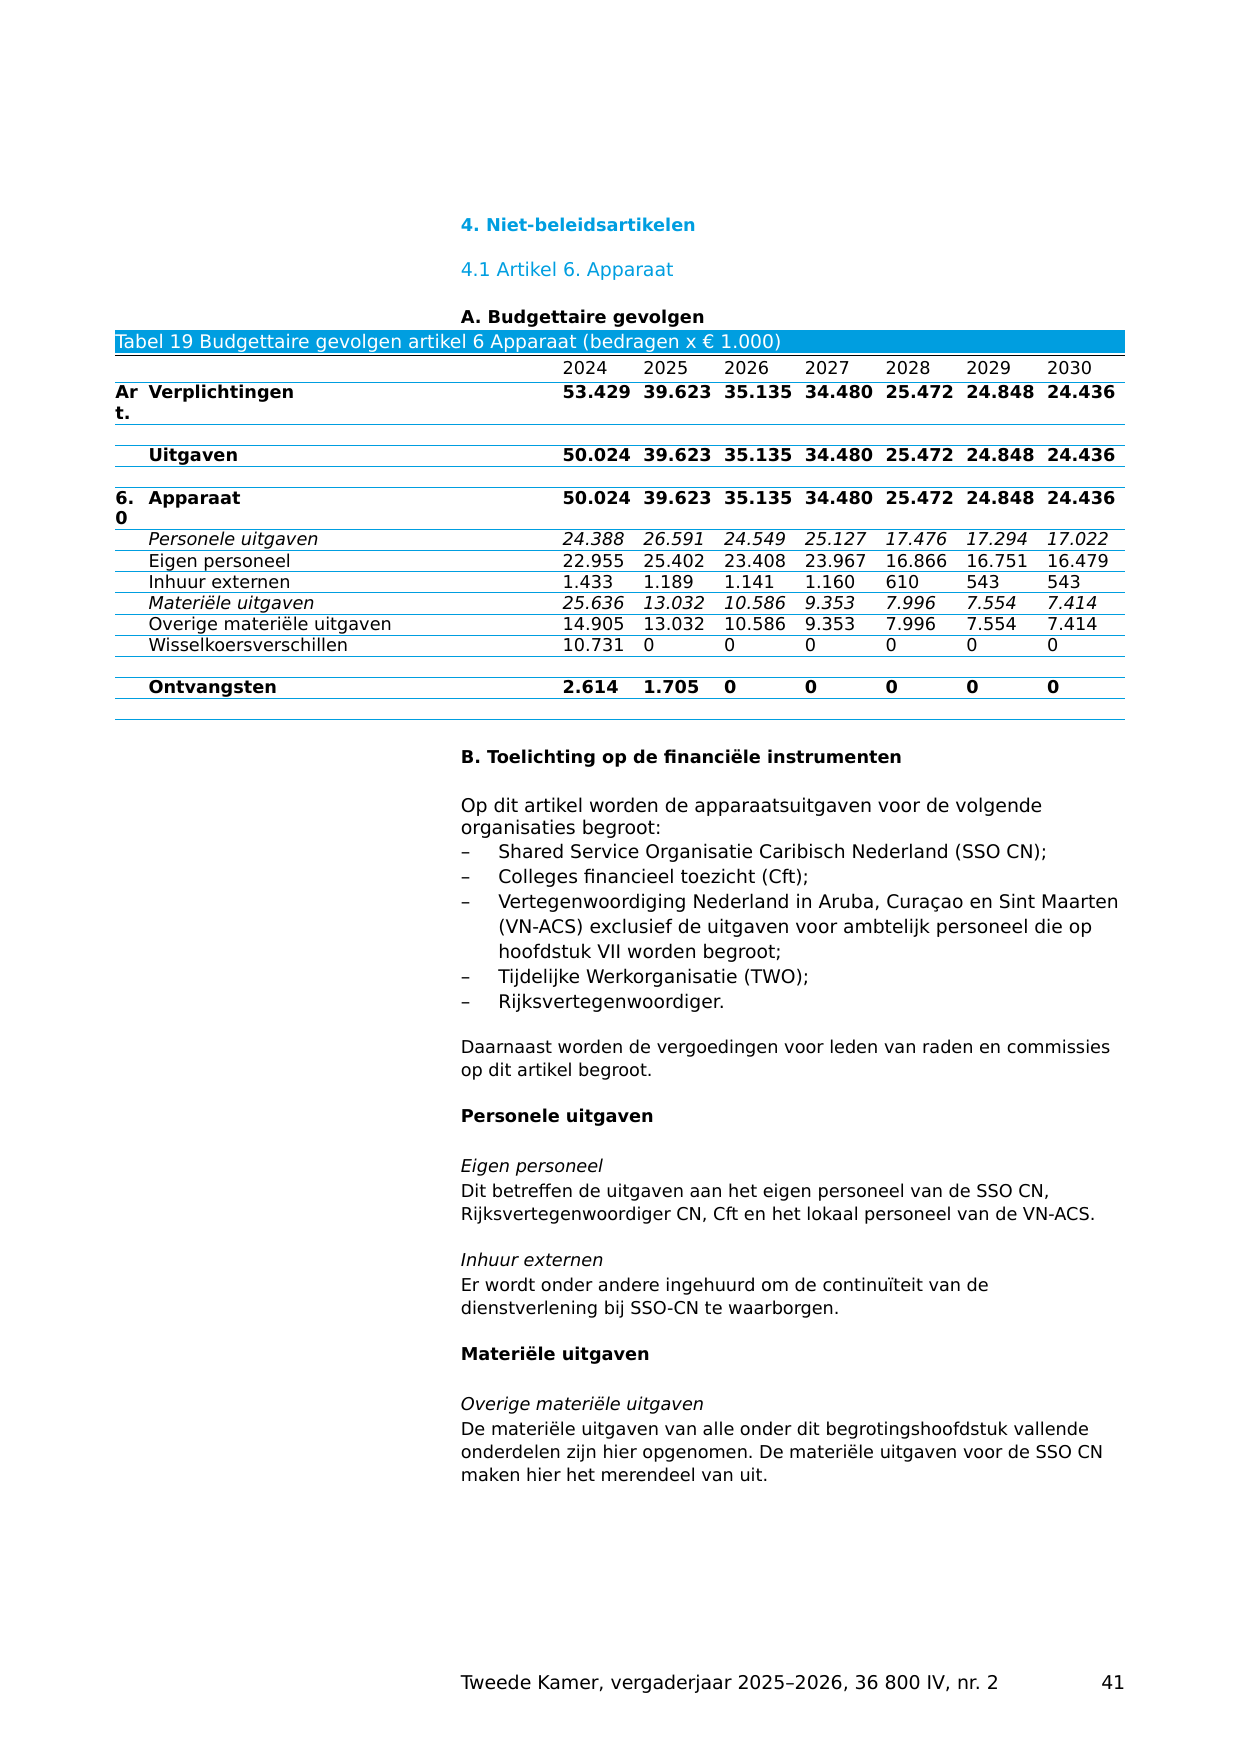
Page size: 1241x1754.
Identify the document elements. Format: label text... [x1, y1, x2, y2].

table_cell [963, 425, 1044, 445]
table_cell [115, 657, 145, 677]
table_cell 10.586 [721, 593, 802, 613]
table_cell 50.024 [560, 488, 640, 529]
table_cell 0 [802, 636, 882, 656]
list Rijksvertegenwoordiger. [461, 989, 1125, 1014]
text De materiële uitgaven van alle onder dit begrotingshoofdstuk vallende onderdelen zijn hier opgenomen. De materiële uitgaven voor de SSO CN maken hier het merendeel van uit. [461, 1417, 1125, 1486]
table_cell [963, 699, 1044, 719]
table_cell Apparaat [145, 488, 559, 529]
table_cell 0 [721, 636, 802, 656]
table_cell [115, 467, 145, 487]
table_cell 22.955 [560, 551, 640, 571]
table_cell 7.554 [963, 615, 1044, 634]
table_cell 16.479 [1044, 551, 1125, 571]
table_cell [883, 425, 963, 445]
table_cell Inhuur externen [145, 572, 559, 592]
table_cell 1.433 [560, 572, 640, 592]
table_cell 0 [721, 678, 802, 698]
table_cell [115, 615, 145, 634]
table_cell 543 [963, 572, 1044, 592]
table_cell 2030 [1044, 356, 1125, 382]
table_cell 17.022 [1044, 530, 1125, 550]
table_cell [721, 699, 802, 719]
table_cell [802, 467, 882, 487]
table_cell 2025 [640, 356, 721, 382]
table_cell [640, 425, 721, 445]
table_cell 25.402 [640, 551, 721, 571]
table_cell [1044, 699, 1125, 719]
table_cell [883, 657, 963, 677]
text Er wordt onder andere ingehuurd om de continuïteit van de dienstverlening bij SSO-CN te waarborgen. [461, 1273, 1125, 1319]
table_cell 1.189 [640, 572, 721, 592]
list Shared Service Organisatie Caribisch Nederland (SSO CN); [461, 839, 1125, 864]
table_cell [115, 446, 145, 466]
table_cell 16.751 [963, 551, 1044, 571]
table_cell 1.705 [640, 678, 721, 698]
table_cell 9.353 [802, 615, 882, 634]
table_cell [802, 699, 882, 719]
table_cell [883, 467, 963, 487]
table_cell 24.436 [1044, 383, 1125, 424]
title 4.1 Artikel 6. Apparaat [461, 259, 1125, 281]
table_cell 543 [1044, 572, 1125, 592]
table_cell 13.032 [640, 615, 721, 634]
table_cell 17.294 [963, 530, 1044, 550]
table_cell 6.0 [115, 488, 145, 529]
table_cell 0 [883, 678, 963, 698]
table_cell [145, 699, 559, 719]
table_cell [802, 425, 882, 445]
table_cell Materiële uitgaven [145, 593, 559, 613]
table_cell 0 [963, 678, 1044, 698]
text Op dit artikel worden de apparaatsuitgaven voor de volgende organisaties begroot: [461, 795, 1125, 839]
table_cell Eigen personeel [145, 551, 559, 571]
table_cell 24.436 [1044, 446, 1125, 466]
table_cell Ontvangsten [145, 678, 559, 698]
table_cell Wisselkoersverschillen [145, 636, 559, 656]
text Personele uitgaven [461, 1104, 1125, 1127]
table_cell [640, 699, 721, 719]
text Daarnaast worden de vergoedingen voor leden van raden en commissies op dit artikel begroot. [461, 1036, 1125, 1081]
table_cell 24.436 [1044, 488, 1125, 529]
table_cell [560, 699, 640, 719]
table_cell 25.472 [883, 383, 963, 424]
table_cell [963, 467, 1044, 487]
table_cell [1044, 657, 1125, 677]
text Inhuur externen [461, 1248, 1125, 1271]
table_cell Overige materiële uitgaven [145, 615, 559, 634]
table_cell 610 [883, 572, 963, 592]
table_cell [640, 467, 721, 487]
table_cell [115, 636, 145, 656]
table_cell 39.623 [640, 383, 721, 424]
text Materiële uitgaven [461, 1342, 1125, 1365]
table_cell 35.135 [721, 488, 802, 529]
table_cell 34.480 [802, 488, 882, 529]
table_cell 24.848 [963, 383, 1044, 424]
table_cell 50.024 [560, 446, 640, 466]
list Tijdelijke Werkorganisatie (TWO); [461, 964, 1125, 989]
table_cell [721, 657, 802, 677]
table_cell 0 [963, 636, 1044, 656]
table_cell [145, 425, 559, 445]
table_cell 2028 [883, 356, 963, 382]
table_cell 0 [640, 636, 721, 656]
table_cell [115, 551, 145, 571]
table_cell 34.480 [802, 383, 882, 424]
text Overige materiële uitgaven [461, 1392, 1125, 1415]
table_cell 34.480 [802, 446, 882, 466]
table_cell [115, 699, 145, 719]
table_cell 10.586 [721, 615, 802, 634]
table_cell 2.614 [560, 678, 640, 698]
table_cell [1044, 467, 1125, 487]
table_cell [145, 467, 559, 487]
table_cell 2029 [963, 356, 1044, 382]
table_cell 39.623 [640, 446, 721, 466]
table_cell 0 [802, 678, 882, 698]
table_cell 0 [1044, 636, 1125, 656]
table_cell [721, 467, 802, 487]
table_cell 2026 [721, 356, 802, 382]
table_cell [115, 593, 145, 613]
table_cell Uitgaven [145, 446, 559, 466]
table_cell 1.160 [802, 572, 882, 592]
table_cell 25.472 [883, 488, 963, 529]
table_cell 1.141 [721, 572, 802, 592]
table_cell 9.353 [802, 593, 882, 613]
title 4. Niet-beleidsartikelen [461, 213, 1125, 236]
table_cell 25.636 [560, 593, 640, 613]
table_cell [640, 657, 721, 677]
table_cell [721, 425, 802, 445]
table_cell [883, 699, 963, 719]
text Dit betreffen de uitgaven aan het eigen personeel van de SSO CN, Rijksvertegenwoordiger CN, Cft en het lokaal personeel van de VN-ACS. [461, 1179, 1125, 1225]
table_cell 7.554 [963, 593, 1044, 613]
text A. Budgettaire gevolgen [461, 305, 1125, 328]
table_cell 2024 [560, 356, 640, 382]
table_cell [115, 572, 145, 592]
list Colleges financieel toezicht (Cft); [461, 864, 1125, 889]
table_cell 39.623 [640, 488, 721, 529]
table_cell 24.848 [963, 446, 1044, 466]
table_cell 24.848 [963, 488, 1044, 529]
table_cell 10.731 [560, 636, 640, 656]
table_cell [115, 678, 145, 698]
table_cell 7.996 [883, 615, 963, 634]
table_cell 23.967 [802, 551, 882, 571]
table_cell [115, 425, 145, 445]
table_cell [145, 356, 559, 382]
table_cell 2027 [802, 356, 882, 382]
table_cell Personele uitgaven [145, 530, 559, 550]
table_cell [145, 657, 559, 677]
text B. Toelichting op de financiële instrumenten [461, 745, 1125, 768]
table_cell 24.388 [560, 530, 640, 550]
table_cell 0 [883, 636, 963, 656]
table_cell 17.476 [883, 530, 963, 550]
table_cell 7.414 [1044, 615, 1125, 634]
table_cell 53.429 [560, 383, 640, 424]
table_cell 14.905 [560, 615, 640, 634]
text Eigen personeel [461, 1154, 1125, 1177]
table_cell 35.135 [721, 446, 802, 466]
table_cell 25.472 [883, 446, 963, 466]
table_cell 35.135 [721, 383, 802, 424]
table_cell [115, 530, 145, 550]
list Vertegenwoordiging Nederland in Aruba, Curaçao en Sint Maarten (VN-ACS) exclusief de uitgaven voor ambtelijk personeel die op hoofdstuk VII worden begroot; [461, 889, 1125, 964]
table_cell Verplichtingen [145, 383, 559, 424]
table_cell 13.032 [640, 593, 721, 613]
table_cell 25.127 [802, 530, 882, 550]
table_cell 16.866 [883, 551, 963, 571]
table_cell 7.414 [1044, 593, 1125, 613]
table_cell 0 [1044, 678, 1125, 698]
table_cell [802, 657, 882, 677]
table_cell Art. [115, 383, 145, 424]
table_cell [560, 467, 640, 487]
table_cell [560, 657, 640, 677]
table_cell 24.549 [721, 530, 802, 550]
table_cell 7.996 [883, 593, 963, 613]
table_cell [560, 425, 640, 445]
table_cell [1044, 425, 1125, 445]
table_cell 23.408 [721, 551, 802, 571]
table_cell [963, 657, 1044, 677]
table_cell 26.591 [640, 530, 721, 550]
table_cell [115, 356, 145, 382]
